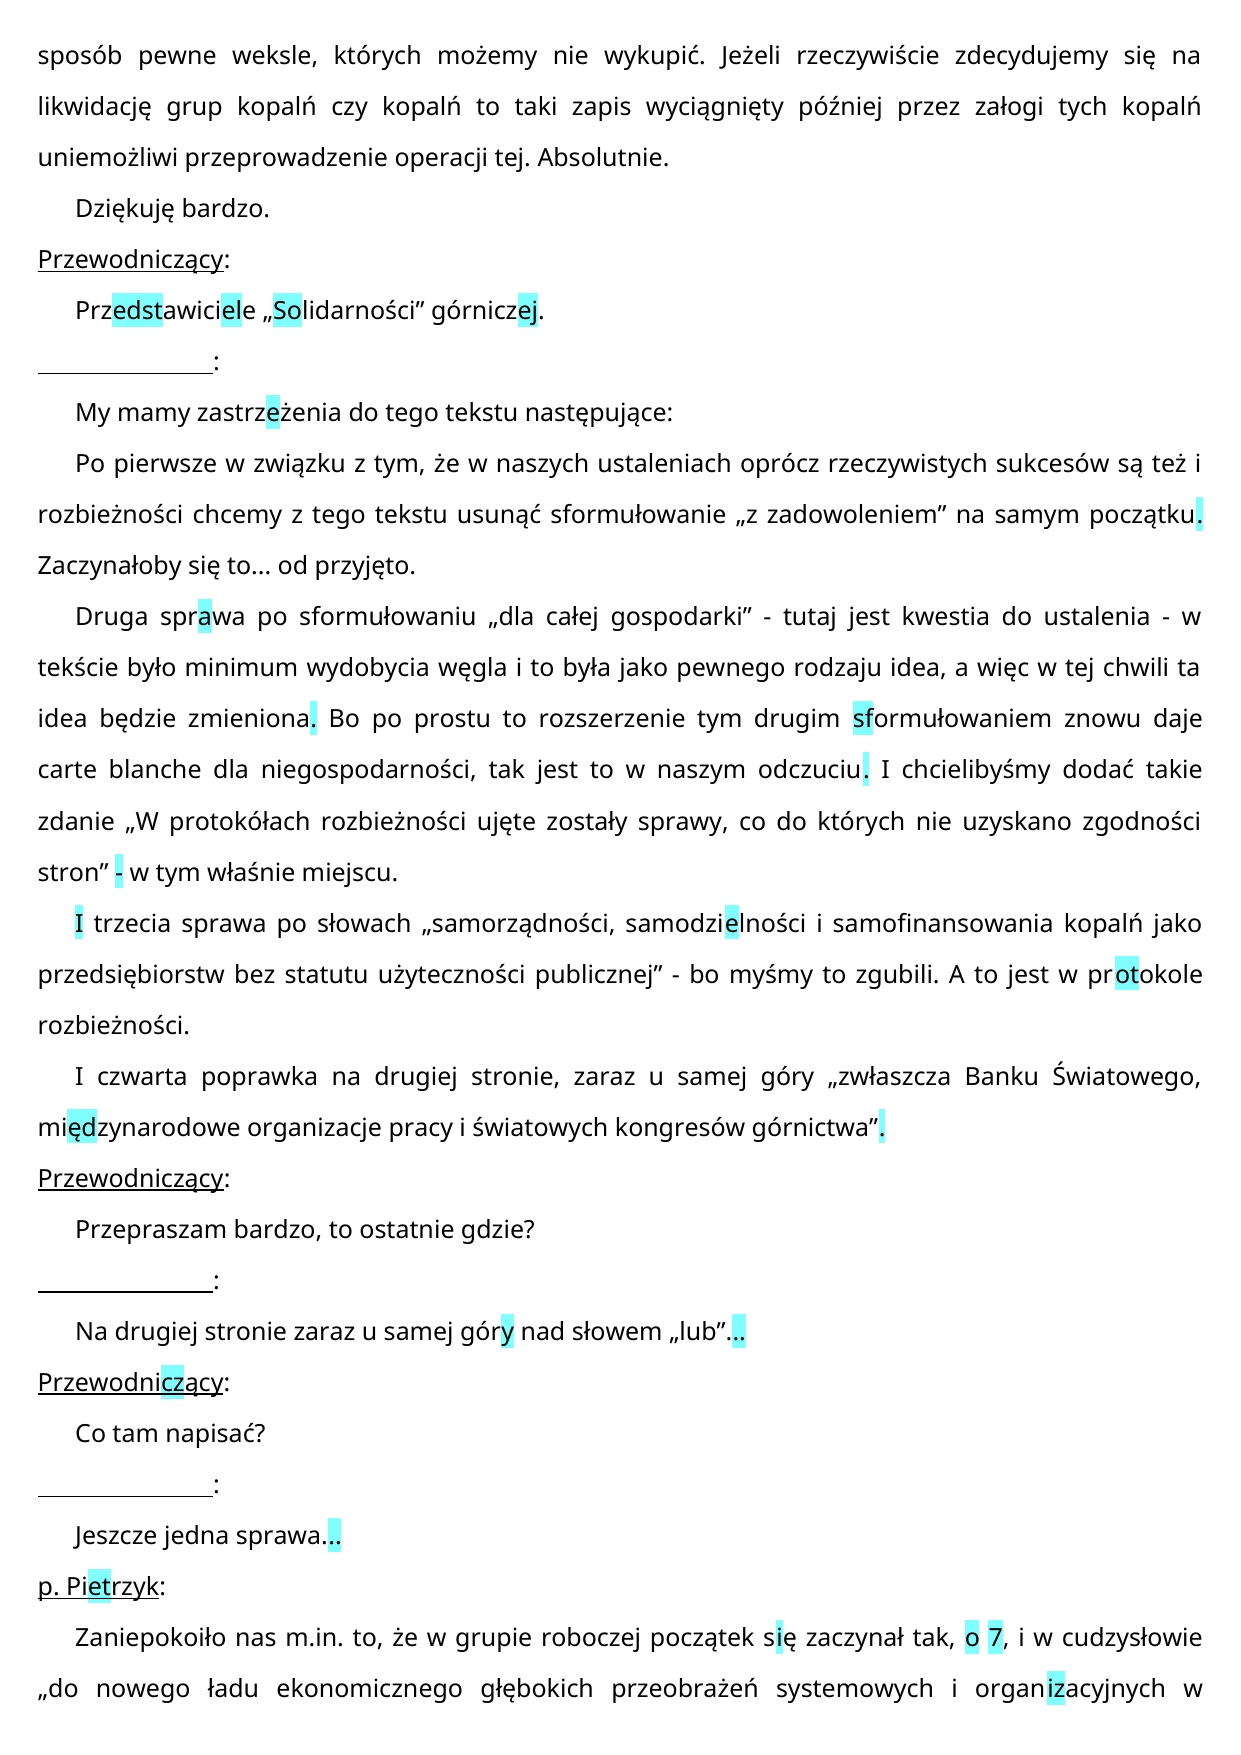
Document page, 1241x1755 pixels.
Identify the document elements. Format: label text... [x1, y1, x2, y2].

text Co tam napisać? [37, 1416, 1203, 1450]
text My mamy zastrzeżenia do tego tekstu następujące: [37, 395, 1203, 429]
text I trzecia sprawa po słowach „samorządności, samodzielności i samofinansowania kopalń jako przedsiębiorstw bez statutu użyteczności publicznej” - bo myśmy to zgubili. A to jest w protokole rozbieżności. [37, 905, 1203, 1041]
text Druga sprawa po sformułowaniu „dla całej gospodarki” - tutaj jest kwestia do ustalenia - w tekście było minimum wydobycia węgla i to była jako pewnego rodzaju idea, a więc w tej chwili ta idea będzie zmieniona. Bo po prostu to rozszerzenie tym drugim sformułowaniem znowu daje carte blanche dla niegospodarności, tak jest to w naszym odczuciu. I chcielibyśmy dodać takie zdanie „W protokółach rozbieżności ujęte zostały sprawy, co do których nie uzyskano zgodności stron” - w tym właśnie miejscu. [37, 599, 1203, 888]
text : [37, 1467, 1203, 1501]
text Jeszcze jedna sprawa... [37, 1518, 1203, 1552]
text Po pierwsze w związku z tym, że w naszych ustaleniach oprócz rzeczywistych sukcesów są też i rozbieżności chcemy z tego tekstu usunąć sformułowanie „z zadowoleniem” na samym początku. Zaczynałoby się to... od przyjęto. [37, 446, 1203, 582]
text : [37, 1262, 1203, 1297]
text Dziękuję bardzo. [37, 191, 1203, 225]
text I czwarta poprawka na drugiej stronie, zaraz u samej góry „zwłaszcza Banku Światowego, międzynarodowe organizacje pracy i światowych kongresów górnictwa”. [37, 1058, 1203, 1143]
text p. Pietrzyk: [37, 1569, 1203, 1603]
text Przedstawiciele „Solidarności” górniczej. [37, 293, 1203, 327]
text Zaniepokoiło nas m.in. to, że w grupie roboczej początek się zaczynał tak, o 7, i w cudzysłowie „do nowego ładu ekonomicznego głębokich przeobrażeń systemowych i organizacyjnych w [37, 1620, 1203, 1705]
text Przepraszam bardzo, to ostatnie gdzie? [37, 1211, 1203, 1246]
text Na drugiej stronie zaraz u samej góry nad słowem „lub”... [37, 1313, 1203, 1348]
text Przewodniczący: [37, 1364, 1203, 1399]
text : [37, 344, 1203, 378]
text sposób pewne weksle, których możemy nie wykupić. Jeżeli rzeczywiście zdecydujemy się na likwidację grup kopalń czy kopalń to taki zapis wyciągnięty później przez załogi tych kopalń uniemożliwi przeprowadzenie operacji tej. Absolutnie. [37, 37, 1203, 174]
text Przewodniczący: [37, 242, 1203, 276]
text Przewodniczący: [37, 1160, 1203, 1194]
